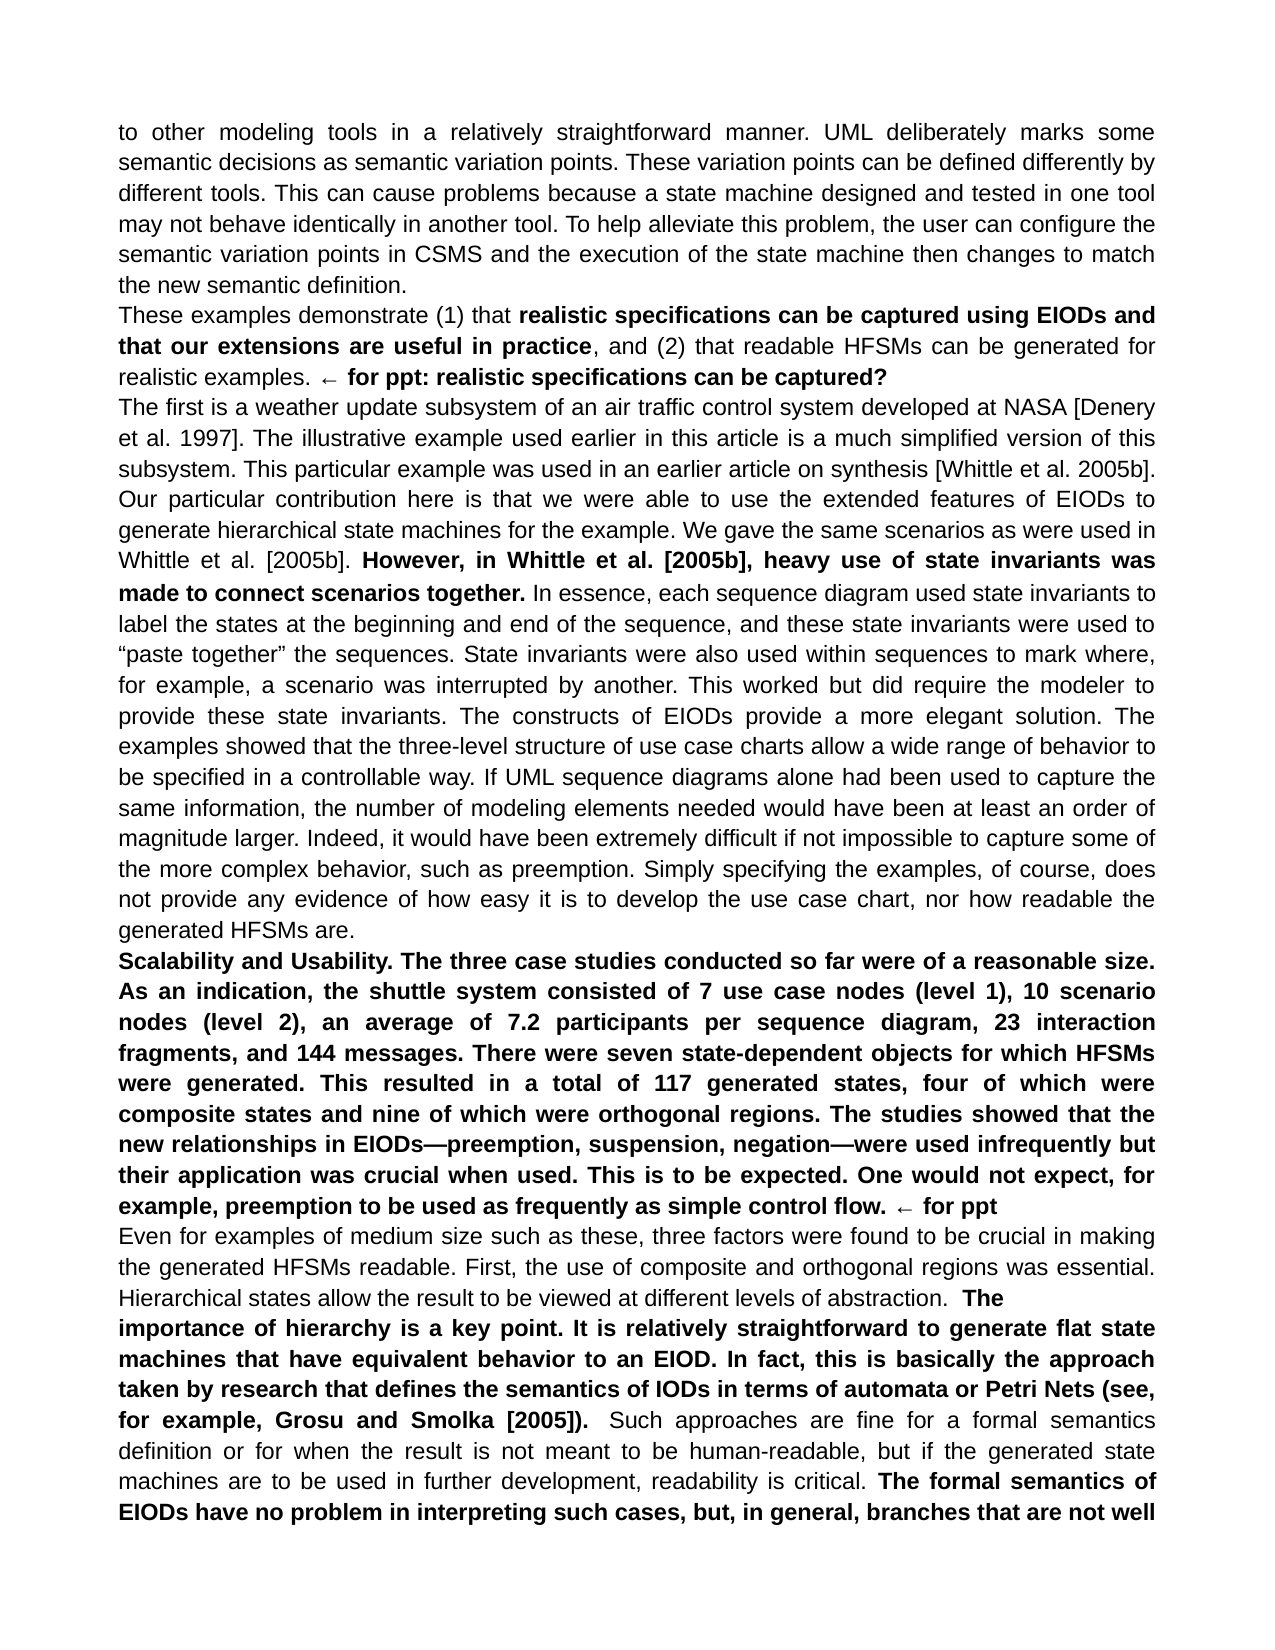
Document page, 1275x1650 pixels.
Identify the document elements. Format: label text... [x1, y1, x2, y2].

text The first is a weather update subsystem of an air traffic control system developed at NASA [Denery et al. 1997]. The illustrative example used earlier in this article is a much simplified version of this subsystem. This particular example was used in an earlier article on synthesis [Whittle et al. 2005b]. Our particular contribution here is that we were able to use the extended features of EIODs to generate hierarchical state machines for the example. We gave the same scenarios as were used in Whittle et al. [2005b]. However, in Whittle et al. [2005b], heavy use of state invariants was made to connect scenarios together. In essence, each sequence diagram used state invariants to label the states at the beginning and end of the sequence, and these state invariants were used to “paste together” the sequences. State invariants were also used within sequences to mark where, for example, a scenario was interrupted by another. This worked but did require the modeler to provide these state invariants. The constructs of EIODs provide a more elegant solution. The examples showed that the three-level structure of use case charts allow a wide range of behavior to be specified in a controllable way. If UML sequence diagrams alone had been used to capture the same information, the number of modeling elements needed would have been at least an order of magnitude larger. Indeed, it would have been extremely difficult if not impossible to capture some of the more complex behavior, such as preemption. Simply specifying the examples, of course, does not provide any evidence of how easy it is to develop the use case chart, nor how readable the generated HFSMs are. [118, 394, 1157, 943]
text importance of hierarchy is a key point. It is relatively straightforward to generate flat state machines that have equivalent behavior to an EIOD. In fact, this is basically the approach taken by research that defines the semantics of IODs in terms of automata or Petri Nets (see, for example, Grosu and Smolka [2005]). Such approaches are fine for a formal semantics definition or for when the result is not meant to be human-readable, but if the generated state machines are to be used in further development, readability is critical. The formal semantics of EIODs have no problem in interpreting such cases, but, in general, branches that are not well [118, 1314, 1157, 1525]
text Scalability and Usability. The three case studies conducted so far were of a reasonable size. As an indication, the shuttle system consisted of 7 use case nodes (level 1), 10 scenario nodes (level 2), an average of 7.2 participants per sequence diagram, 23 interaction fragments, and 144 messages. There were seven state-dependent objects for which HFSMs were generated. This resulted in a total of 117 generated states, four of which were composite states and nine of which were orthogonal regions. The studies showed that the new relationships in EIODs—preemption, suspension, negation—were used infrequently but their application was crucial when used. This is to be expected. One would not expect, for example, preemption to be used as frequently as simple control flow. ← for ppt [118, 947, 1157, 1219]
text Even for examples of medium size such as these, three factors were found to be crucial in making the generated HFSMs readable. First, the use of composite and orthogonal regions was essential. Hierarchical states allow the result to be viewed at different levels of abstraction. The [118, 1223, 1157, 1311]
text These examples demonstrate (1) that realistic specifications can be captured using EIODs and that our extensions are useful in practice, and (2) that readable HFSMs can be generated for realistic examples. ← for ppt: realistic specifications can be captured? [118, 302, 1157, 390]
text to other modeling tools in a relatively straightforward manner. UML deliberately marks some semantic decisions as semantic variation points. These variation points can be defined differently by different tools. This can cause problems because a state machine designed and tested in one tool may not behave identically in another tool. To help alleviate this problem, the user can configure the semantic variation points in CSMS and the execution of the state machine then changes to match the new semantic definition. [118, 118, 1157, 298]
